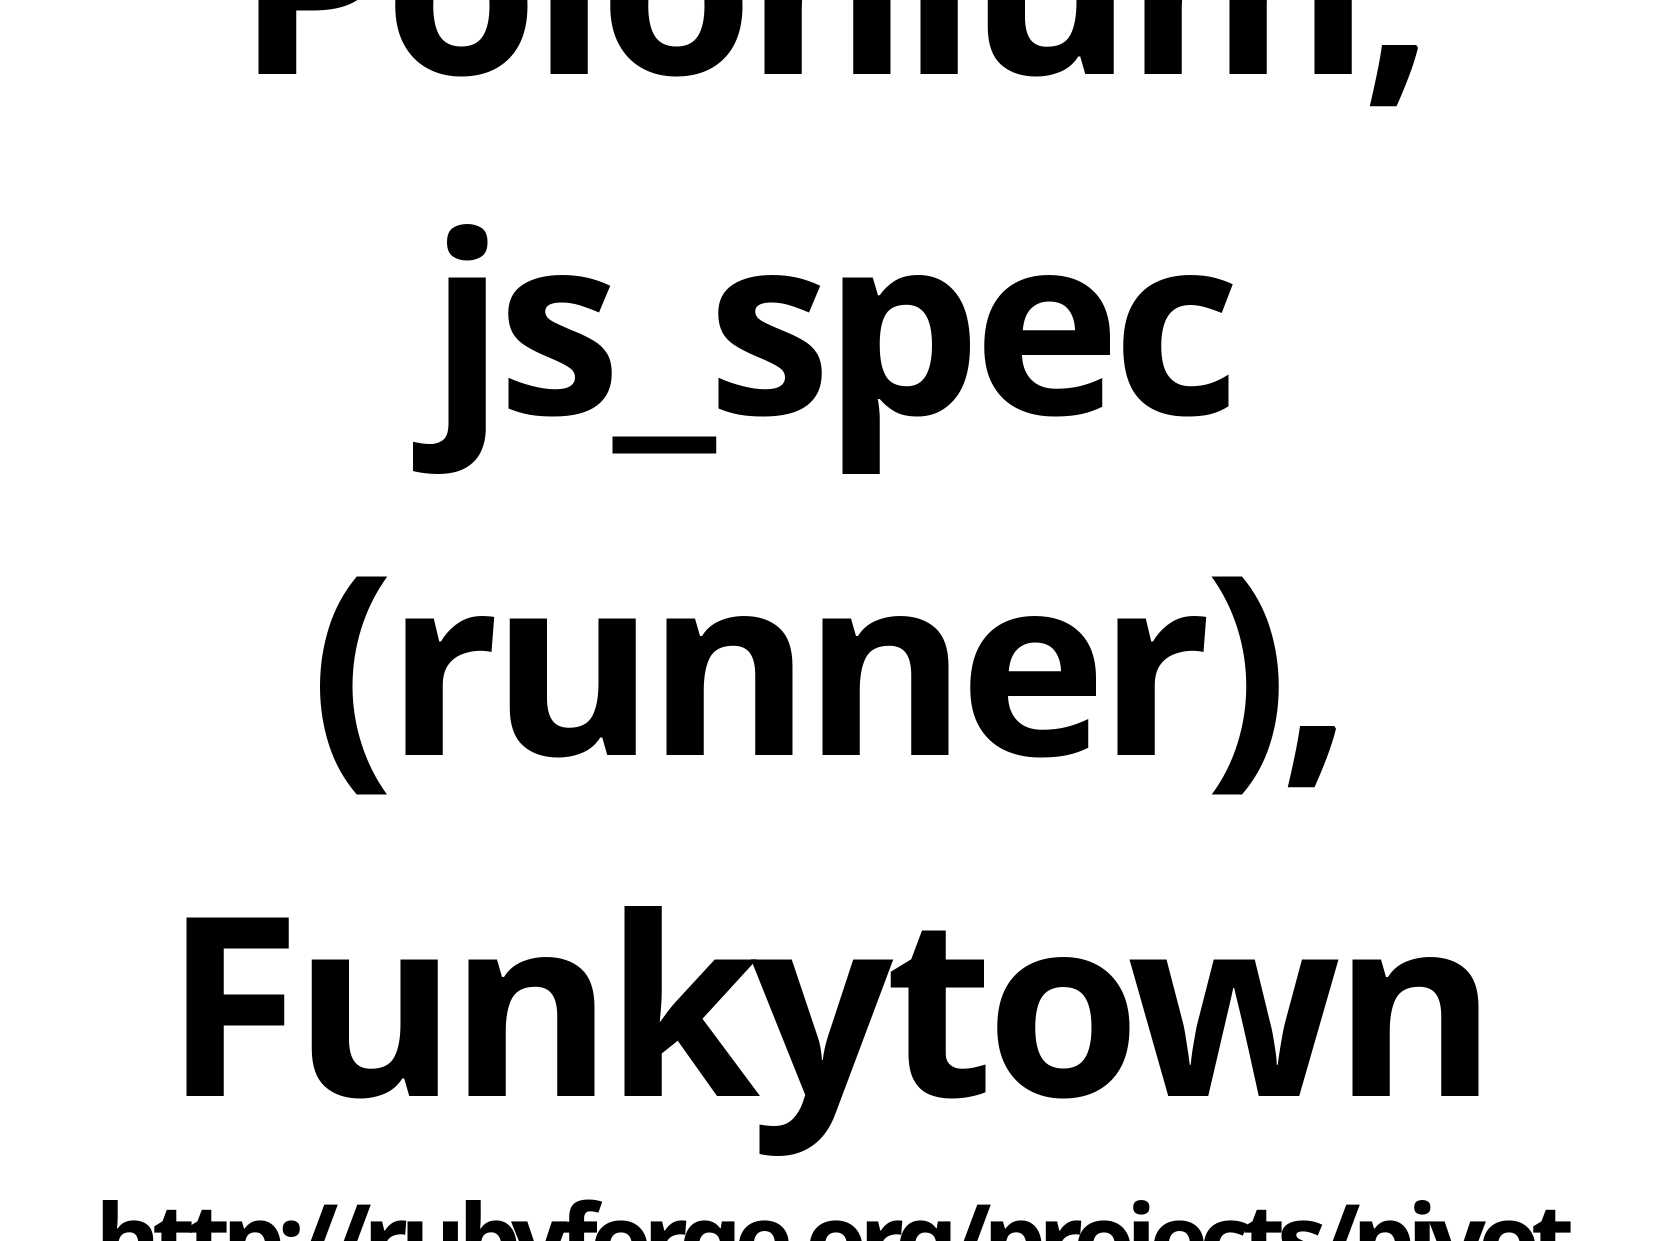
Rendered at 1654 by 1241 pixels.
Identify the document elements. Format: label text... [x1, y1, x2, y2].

title Polonium, js_spec (runner), Funkytown http://rubyforge.org/projects/pivotalrb [87, 49, 1576, 1201]
